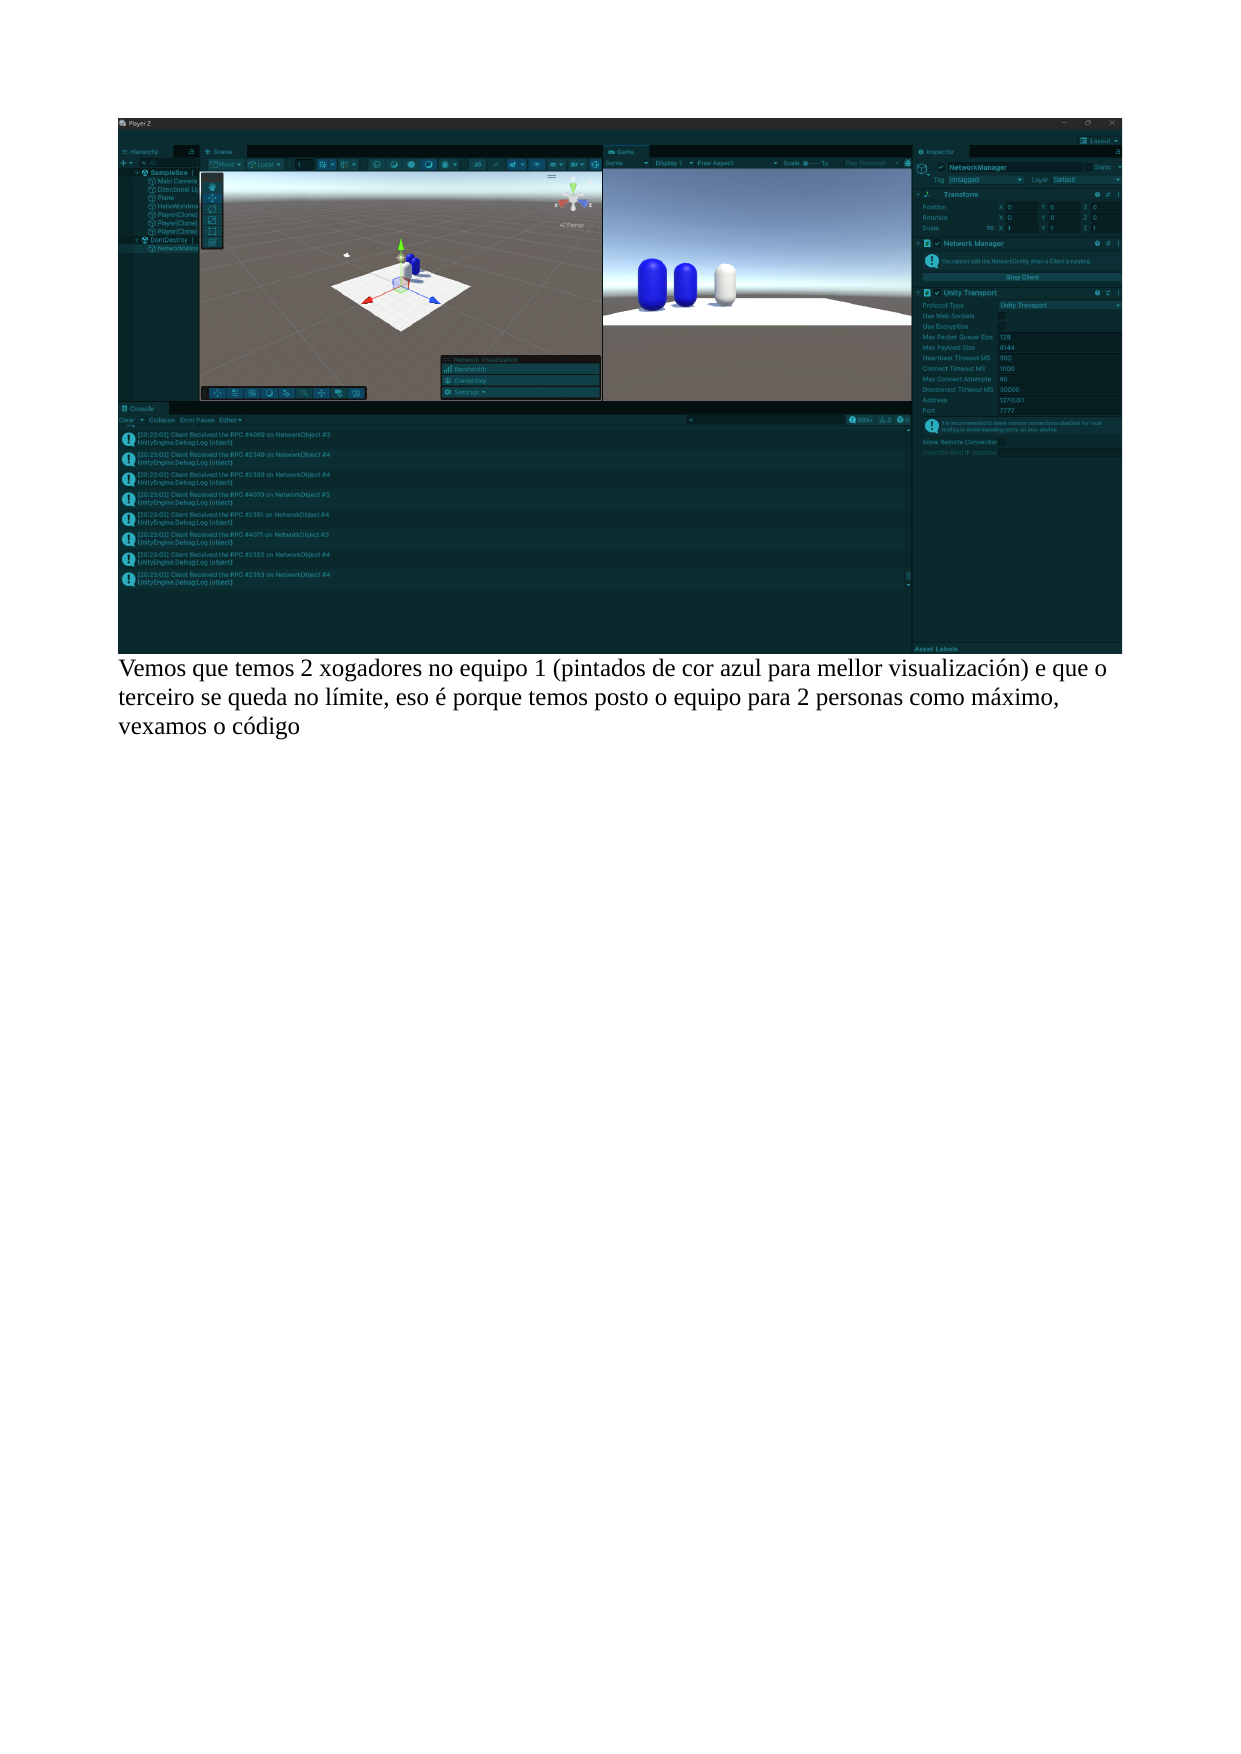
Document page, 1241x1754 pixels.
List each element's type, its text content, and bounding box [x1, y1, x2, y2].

picture [118, 118, 1123, 654]
text Vemos que temos 2 xogadores no equipo 1 (pintados de cor azul para mellor visualización) e que o terceiro se queda no límite, eso é porque temos posto o equipo para 2 personas como máximo, vexamos o código [118, 654, 1122, 739]
